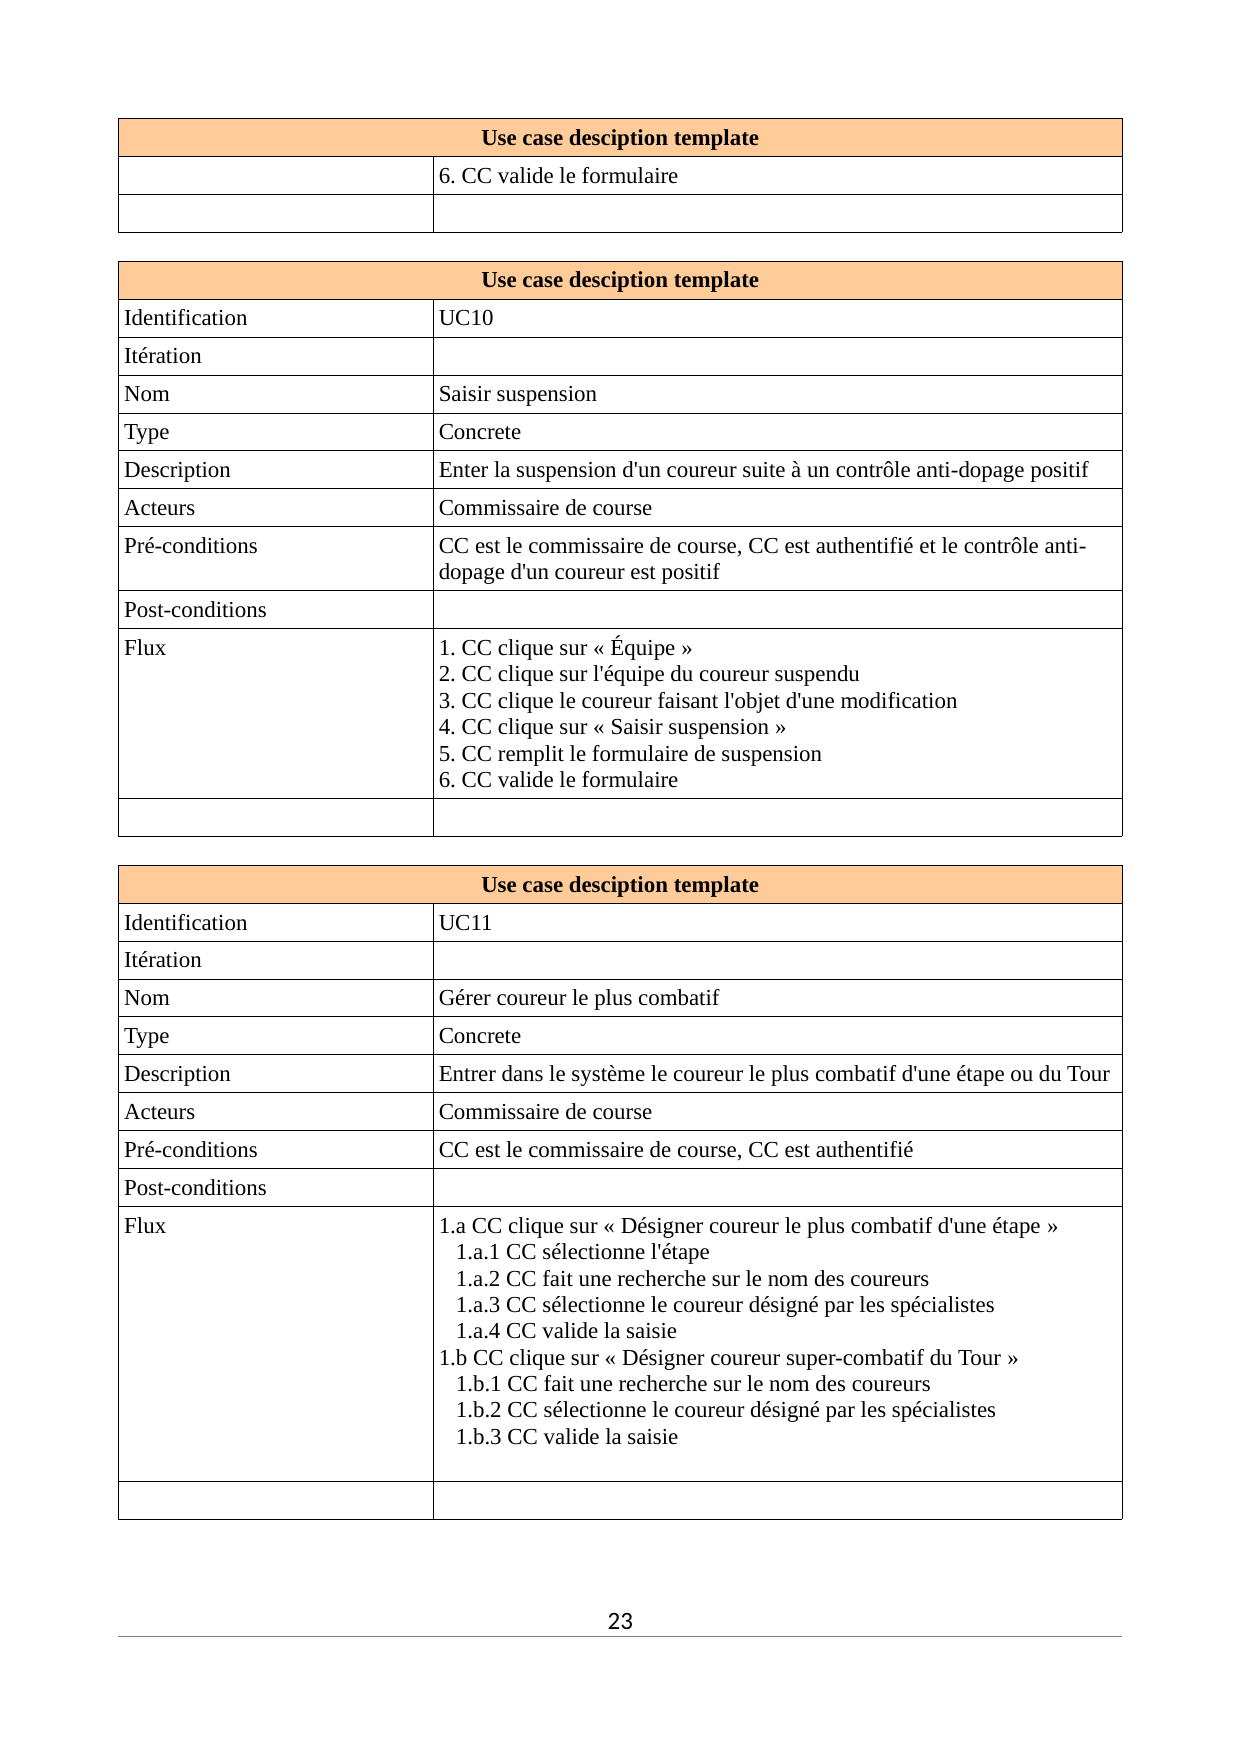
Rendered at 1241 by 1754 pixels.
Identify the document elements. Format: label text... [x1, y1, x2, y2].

table_header Use case desciption template [119, 119, 1122, 156]
table_cell Itération [119, 942, 433, 978]
table_cell Acteurs [119, 1093, 433, 1130]
table_cell Gérer coureur le plus combatif [434, 980, 1122, 1016]
table_cell Flux [119, 1207, 433, 1481]
table_cell Commissaire de course [434, 1093, 1122, 1130]
table_cell [119, 195, 433, 232]
table_cell [434, 1482, 1122, 1519]
table_cell Type [119, 1017, 433, 1054]
table_cell Itération [119, 338, 433, 374]
table_cell Enter la suspension d'un coureur suite à un contrôle anti-dopage positif [434, 451, 1122, 488]
table_header Use case desciption template [119, 866, 1122, 903]
table_cell Identification [119, 300, 433, 337]
table_cell Pré-conditions [119, 527, 433, 590]
table_cell 6. CC valide le formulaire [434, 157, 1122, 194]
table_cell Acteurs [119, 489, 433, 526]
table_cell Saisir suspension [434, 376, 1122, 412]
table_cell CC est le commissaire de course, CC est authentifié et le contrôle anti-dopage d'un coureur est positif [434, 527, 1122, 590]
table_cell Concrete [434, 414, 1122, 450]
table_cell Nom [119, 376, 433, 412]
table_cell Nom [119, 980, 433, 1016]
table_cell Identification [119, 904, 433, 941]
table_cell CC est le commissaire de course, CC est authentifié [434, 1131, 1122, 1168]
table_cell [434, 338, 1122, 374]
table_cell [434, 1169, 1122, 1206]
table_cell [434, 195, 1122, 232]
table_cell [119, 1482, 433, 1519]
table_cell 1. CC clique sur « Équipe » 2. CC clique sur l'équipe du coureur suspendu 3. CC clique le coureur faisant l'objet d'une modification 4. CC clique sur « Saisir suspension » 5. CC remplit le formulaire de suspension 6. CC valide le formulaire [434, 629, 1122, 798]
table_cell Entrer dans le système le coureur le plus combatif d'une étape ou du Tour [434, 1055, 1122, 1092]
table_cell Commissaire de course [434, 489, 1122, 526]
table_cell UC11 [434, 904, 1122, 941]
table_header Use case desciption template [119, 262, 1122, 299]
table_cell Post-conditions [119, 591, 433, 628]
table_cell Type [119, 414, 433, 450]
table_cell [434, 799, 1122, 836]
table_cell Post-conditions [119, 1169, 433, 1206]
table_cell [434, 591, 1122, 628]
table_cell Description [119, 451, 433, 488]
table_cell [119, 799, 433, 836]
table_cell Flux [119, 629, 433, 798]
table_cell Concrete [434, 1017, 1122, 1054]
table_cell [119, 157, 433, 194]
table_cell 1.a CC clique sur « Désigner coureur le plus combatif d'une étape » 1.a.1 CC sélectionne l'étape 1.a.2 CC fait une recherche sur le nom des coureurs 1.a.3 CC sélectionne le coureur désigné par les spécialistes 1.a.4 CC valide la saisie 1.b CC clique sur « Désigner coureur super-combatif du Tour » 1.b.1 CC fait une recherche sur le nom des coureurs 1.b.2 CC sélectionne le coureur désigné par les spécialistes 1.b.3 CC valide la saisie [434, 1207, 1122, 1481]
table_cell Description [119, 1055, 433, 1092]
table_cell Pré-conditions [119, 1131, 433, 1168]
table_cell UC10 [434, 300, 1122, 337]
table_cell [434, 942, 1122, 978]
